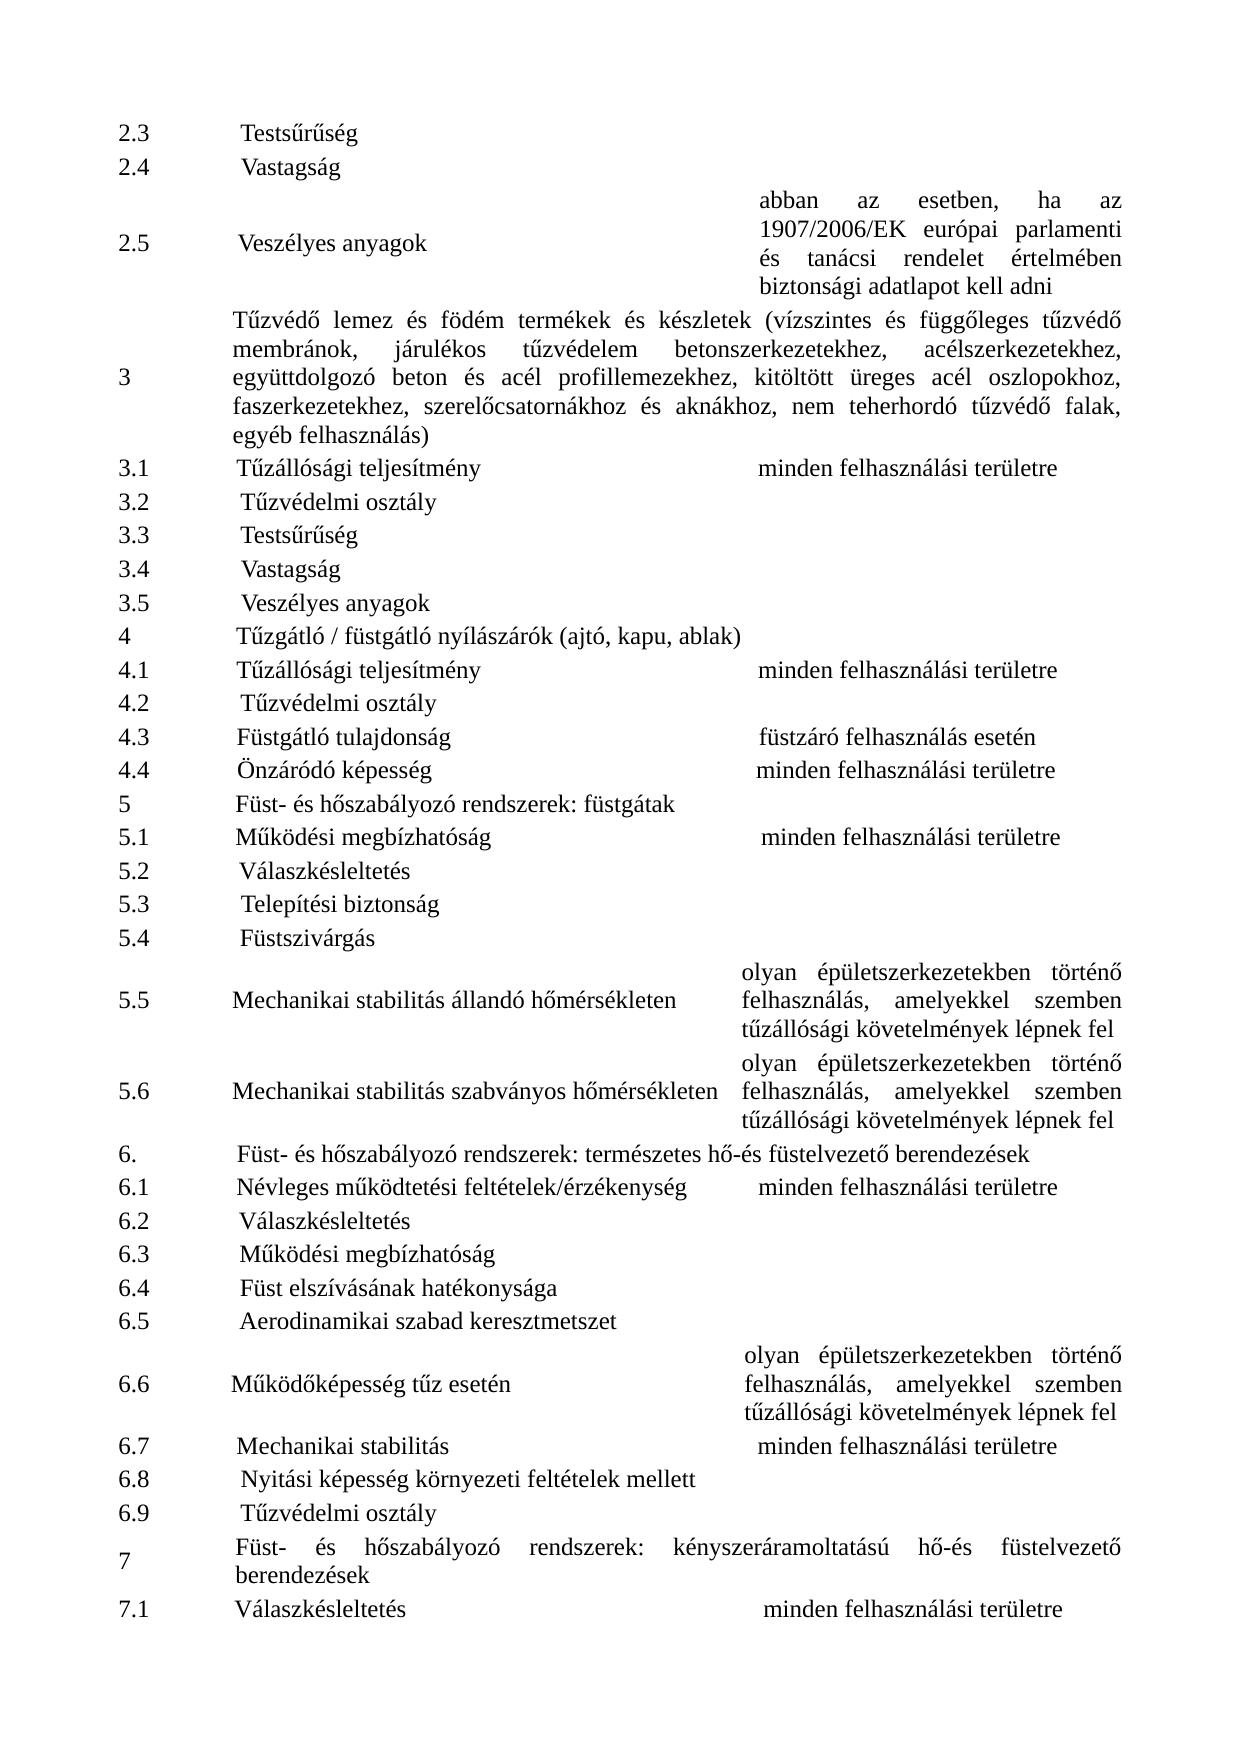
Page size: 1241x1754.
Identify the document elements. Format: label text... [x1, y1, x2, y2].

table_header minden felhasználási területre [758, 655, 1122, 683]
table_header [778, 554, 1122, 583]
table_header Füst- és hőszabályozó rendszerek: füstgátak [235, 789, 1122, 818]
table_header Működési megbízhatóság [239, 1239, 784, 1268]
table_header 6. [118, 1139, 237, 1167]
table_header Mechanikai stabilitás állandó hőmérsékleten [232, 957, 741, 1043]
table_header 6.7 [118, 1431, 236, 1460]
table_header [780, 521, 1122, 549]
table_header 5.4 [118, 923, 239, 952]
table_header [778, 890, 1122, 918]
table_header Tűzvédelmi osztály [240, 1498, 780, 1527]
table_header Veszélyes anyagok [241, 588, 778, 616]
table_header Telepítési biztonság [241, 890, 778, 918]
table_header Füst- és hőszabályozó rendszerek: természetes hő-és füstelvezető berendezések [237, 1139, 1122, 1167]
table_header 6.6 [118, 1340, 231, 1426]
table_header 4.1 [118, 655, 236, 683]
table_header minden felhasználási területre [758, 1431, 1122, 1460]
table_header Tűzvédelmi osztály [240, 688, 780, 717]
table_header Tűzvédő lemez és födém termékek és készletek (vízszintes és függőleges tűzvédő membránok, járulékos tűzvédelem betonszerkezetekhez, acélszerkezetekhez, együttdolgozó beton és acél profillemezekhez, kitöltött üreges acél oszlopokhoz, faszerkezetekhez, szerelőcsatornákhoz és aknákhoz, nem teherhordó tűzvédő falak, egyéb felhasználás) [233, 305, 1122, 449]
table_header olyan épületszerkezetekben történő felhasználás, amelyekkel szemben tűzállósági követelmények lépnek fel [744, 1340, 1122, 1426]
table_header Válaszkésleltetés [239, 856, 786, 885]
table_header Válaszkésleltetés [239, 1206, 786, 1234]
table_header 5 [118, 789, 235, 818]
table_header [784, 1239, 1122, 1268]
table_header 6.2 [118, 1206, 238, 1234]
table_header Működési megbízhatóság [235, 823, 761, 851]
table_header minden felhasználási területre [756, 755, 1122, 784]
table_header füstzáró felhasználás esetén [759, 722, 1122, 751]
table_header 7.1 [118, 1594, 234, 1623]
table_header Mechanikai stabilitás szabványos hőmérsékleten [232, 1048, 741, 1134]
table_header [780, 1498, 1122, 1527]
table_header 5.1 [118, 823, 235, 851]
table_header 3 [118, 305, 232, 449]
table_header 7 [118, 1532, 235, 1589]
table_header Tűzgátló / füstgátló nyílászárók (ajtó, kapu, ablak) [236, 621, 1122, 650]
table_header Vastagság [241, 152, 778, 180]
table_header [782, 923, 1122, 952]
table_header [784, 1306, 1122, 1335]
table_header 6.4 [118, 1273, 239, 1302]
table_header 2.3 [118, 118, 240, 147]
table_header Tűzállósági teljesítmény [236, 454, 758, 482]
table_header 2.5 [118, 185, 237, 300]
table_header 5.2 [118, 856, 238, 885]
table_header Működőképesség tűz esetén [231, 1340, 744, 1426]
table_header 5.6 [118, 1048, 232, 1134]
table_header [782, 1273, 1122, 1302]
table_header 3.3 [118, 521, 240, 549]
table_header minden felhasználási területre [761, 823, 1122, 851]
table_header minden felhasználási területre [758, 454, 1122, 482]
table_header Nyitási képesség környezeti feltételek mellett [240, 1465, 779, 1493]
table_header [778, 588, 1122, 616]
table_header [786, 1206, 1122, 1234]
table_header Aerodinamikai szabad keresztmetszet [239, 1306, 783, 1335]
table_header [780, 688, 1122, 717]
table_header 6.9 [118, 1498, 240, 1527]
table_header 4.3 [118, 722, 236, 751]
table_header Vastagság [241, 554, 778, 583]
table_header Tűzvédelmi osztály [240, 487, 780, 516]
table_header minden felhasználási területre [758, 1172, 1122, 1201]
table_header 2.4 [118, 152, 241, 180]
table_header abban az esetben, ha az 1907/2006/EK európai parlamenti és tanácsi rendelet értelmében biztonsági adatlapot kell adni [759, 185, 1122, 300]
table_header 6.8 [118, 1465, 240, 1493]
table_header [786, 856, 1122, 885]
table_header [779, 1465, 1122, 1493]
table_header Mechanikai stabilitás [236, 1431, 757, 1460]
table_header Füst elszívásának hatékonysága [240, 1273, 782, 1302]
table_header Válaszkésleltetés [234, 1594, 763, 1623]
table_header 3.5 [118, 588, 241, 616]
table_header [780, 118, 1122, 147]
table_header minden felhasználási területre [763, 1594, 1122, 1623]
table_header 4.4 [118, 755, 237, 784]
table_header Névleges működtetési feltételek/érzékenység [236, 1172, 758, 1201]
table_header Tűzállósági teljesítmény [236, 655, 758, 683]
table_header 4 [118, 621, 236, 650]
table_header 6.5 [118, 1306, 239, 1335]
table_header 5.5 [118, 957, 232, 1043]
table_header 3.1 [118, 454, 236, 482]
table_header 3.4 [118, 554, 241, 583]
table_header olyan épületszerkezetekben történő felhasználás, amelyekkel szemben tűzállósági követelmények lépnek fel [741, 1048, 1122, 1134]
table_header [780, 487, 1122, 516]
table_header Füstszivárgás [240, 923, 782, 952]
table_header Füst- és hőszabályozó rendszerek: kényszeráramoltatású hő-és füstelvezető berendezések [235, 1532, 1122, 1589]
table_header 5.3 [118, 890, 241, 918]
table_header Testsűrűség [240, 118, 780, 147]
table_header olyan épületszerkezetekben történő felhasználás, amelyekkel szemben tűzállósági követelmények lépnek fel [741, 957, 1122, 1043]
table_header Veszélyes anyagok [238, 185, 759, 300]
table_header 6.1 [118, 1172, 236, 1201]
table_header Füstgátló tulajdonság [236, 722, 758, 751]
table_header 4.2 [118, 688, 240, 717]
table_header Testsűrűség [240, 521, 780, 549]
table_header Önzáródó képesség [237, 755, 756, 784]
table_header 6.3 [118, 1239, 239, 1268]
table_header [778, 152, 1122, 180]
table_header 3.2 [118, 487, 240, 516]
